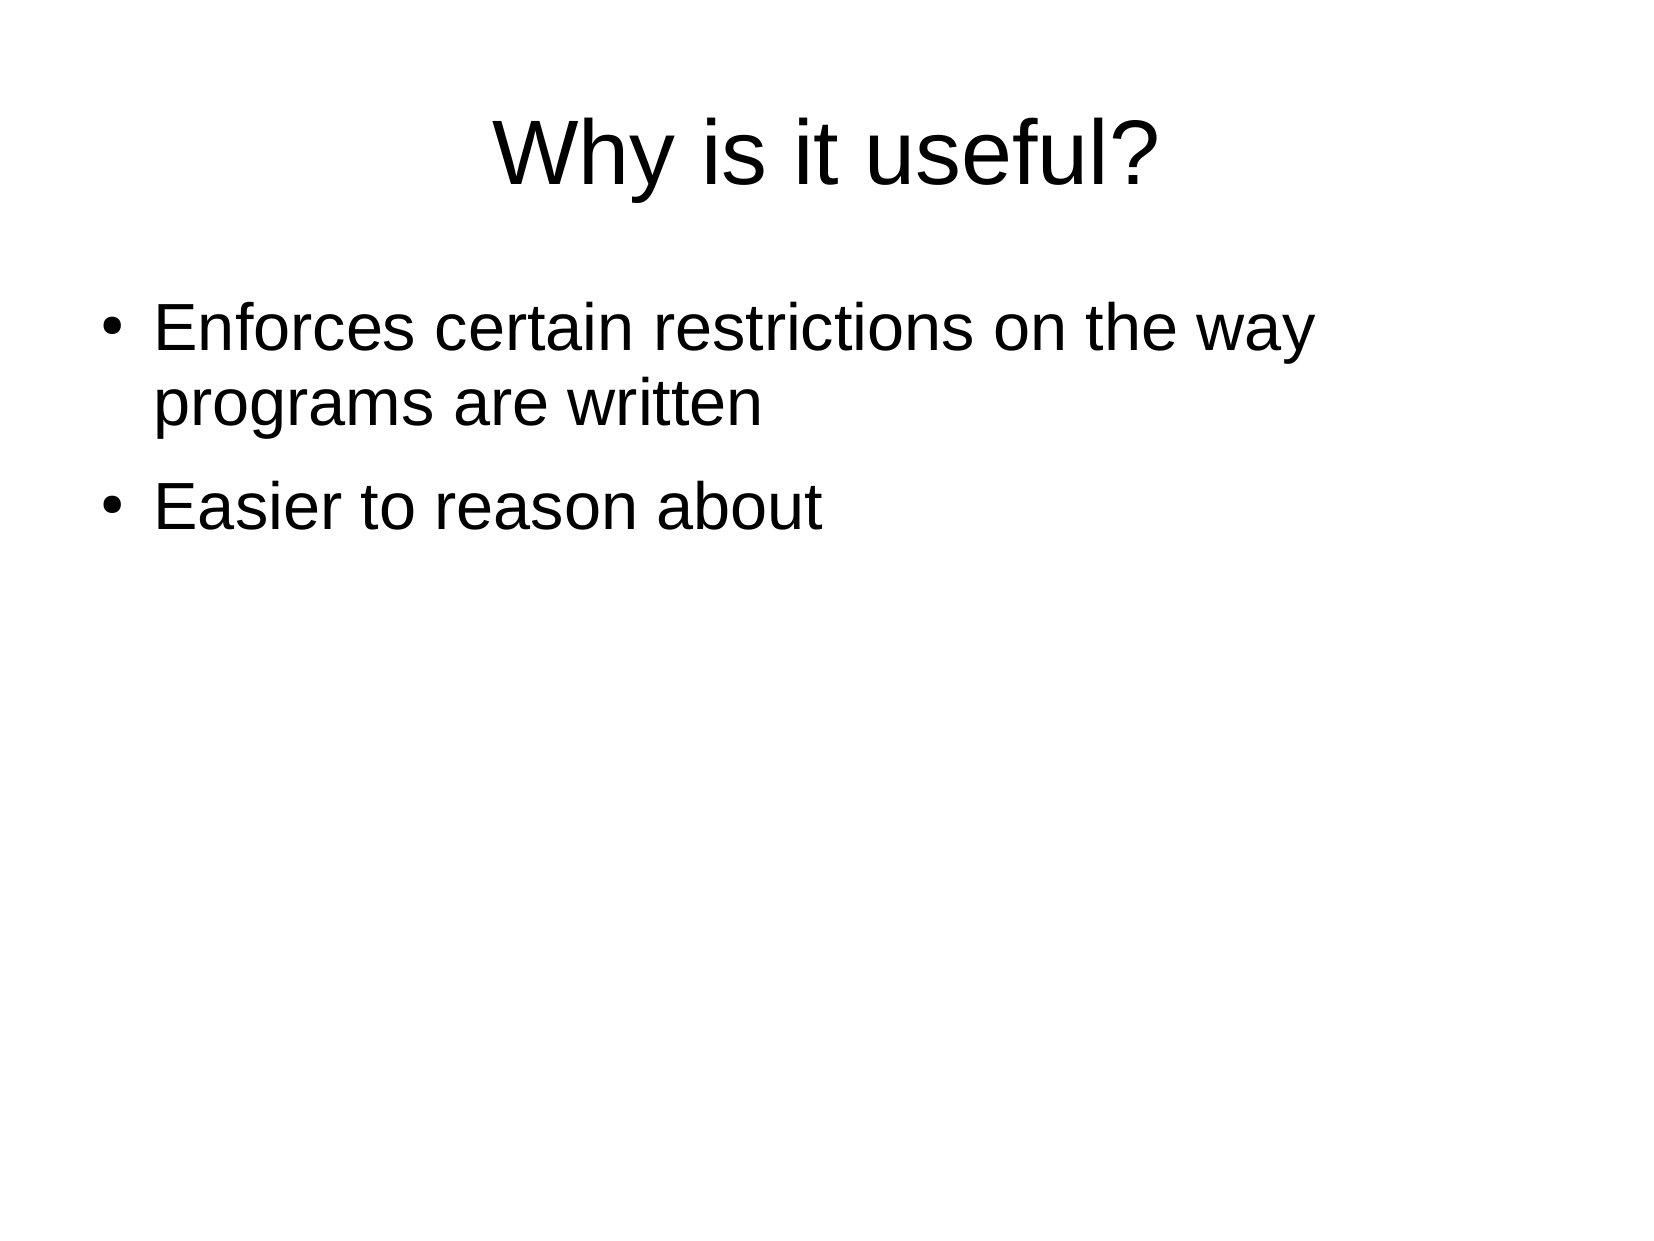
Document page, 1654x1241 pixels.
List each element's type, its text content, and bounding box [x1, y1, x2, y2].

title Why is it useful? [82, 49, 1571, 257]
list Enforces certain restrictions on the way programs are written Easier to reason about [82, 290, 1571, 1010]
